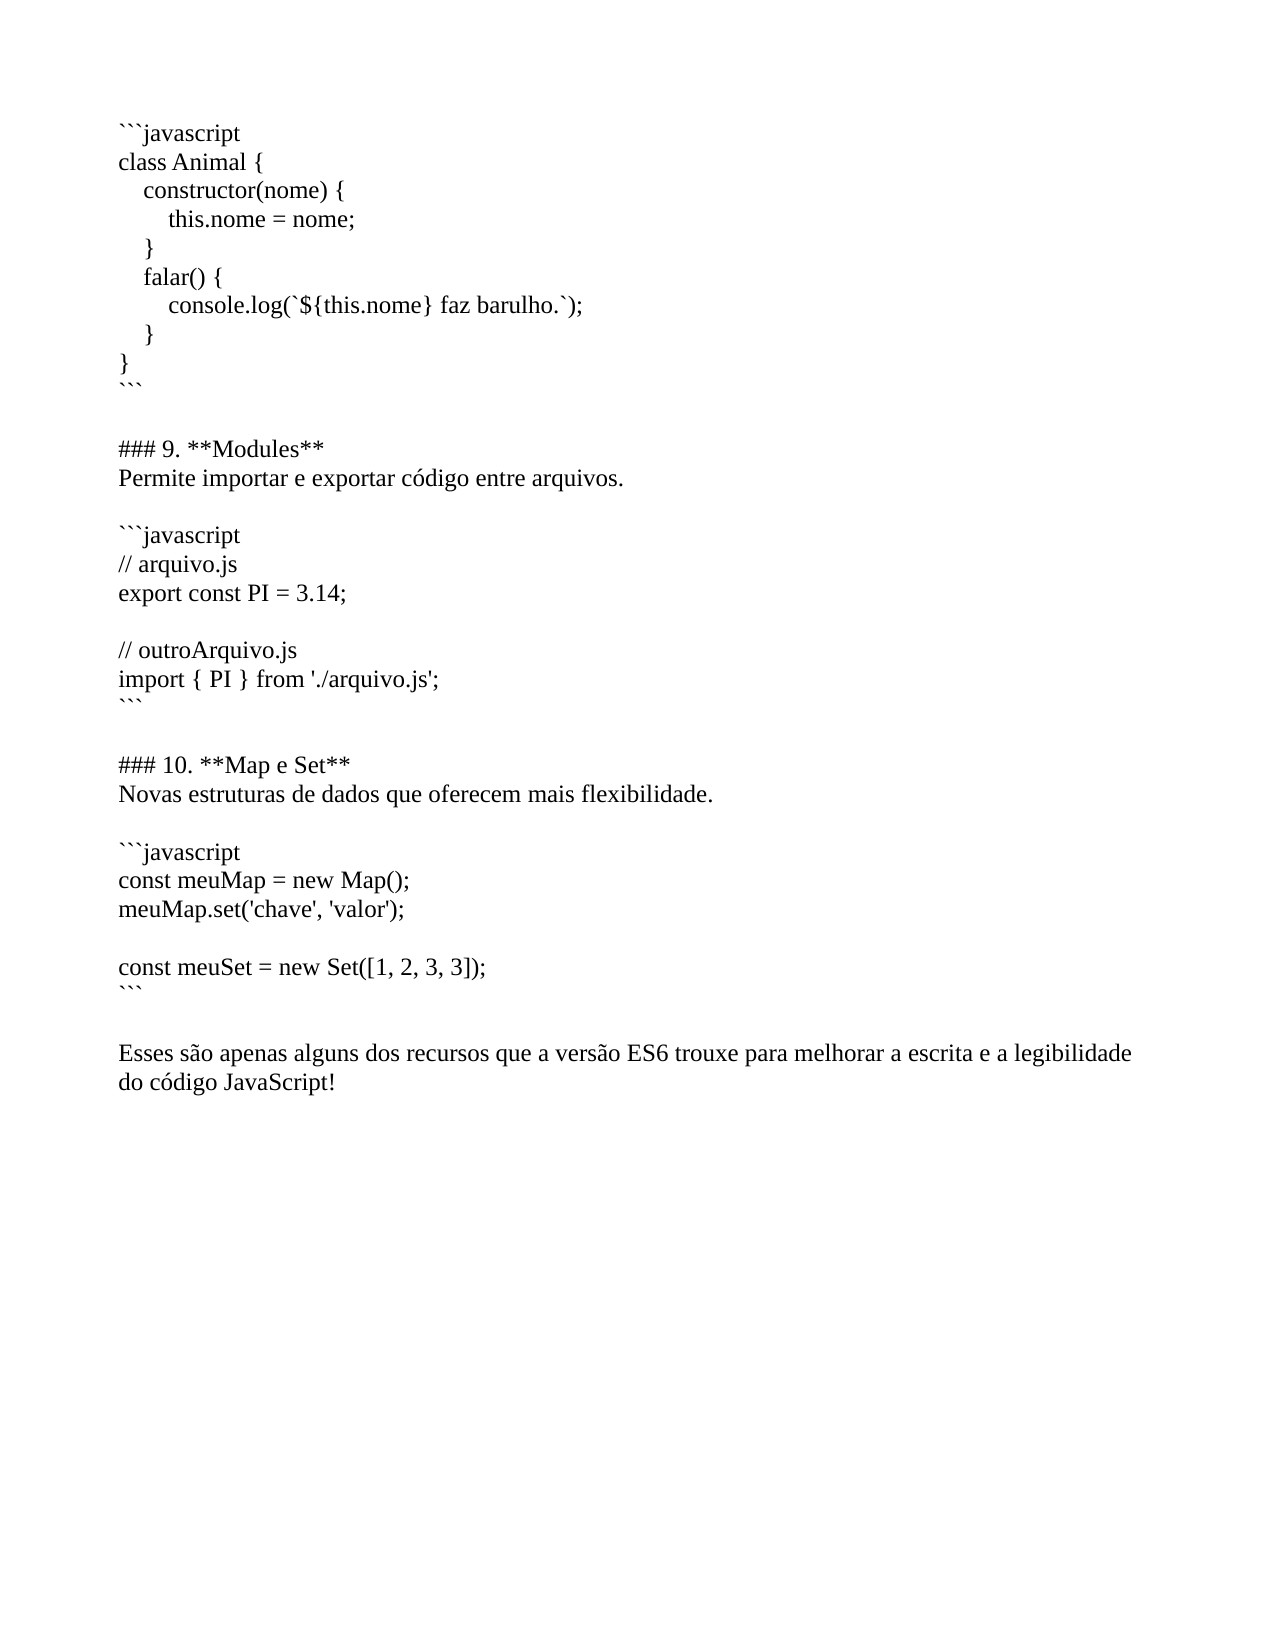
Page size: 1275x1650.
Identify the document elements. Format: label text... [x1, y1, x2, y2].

text Permite importar e exportar código entre arquivos. [118, 463, 1157, 492]
text import { PI } from './arquivo.js'; [118, 664, 1157, 693]
text const meuSet = new Set([1, 2, 3, 3]); [118, 952, 1157, 981]
text Novas estruturas de dados que oferecem mais flexibilidade. [118, 779, 1157, 808]
text ``` [118, 377, 1157, 406]
text this.nome = nome; [118, 204, 1157, 233]
text ```javascript [118, 837, 1157, 866]
text // outroArquivo.js [118, 636, 1157, 664]
text const meuMap = new Map(); [118, 866, 1157, 894]
text ``` [118, 693, 1157, 722]
text ``` [118, 981, 1157, 1009]
text meuMap.set('chave', 'valor'); [118, 894, 1157, 923]
text } [118, 348, 1157, 377]
text export const PI = 3.14; [118, 578, 1157, 607]
text Esses são apenas alguns dos recursos que a versão ES6 trouxe para melhorar a escrita e a legibilidade do código JavaScript! [118, 1038, 1157, 1096]
text ```javascript [118, 521, 1157, 549]
text console.log(`${this.nome} faz barulho.`); [118, 291, 1157, 319]
text constructor(nome) { [118, 176, 1157, 204]
text class Animal { [118, 147, 1157, 176]
text ```javascript [118, 118, 1157, 147]
text ### 9. **Modules** [118, 434, 1157, 463]
text } [118, 319, 1157, 348]
text } [118, 233, 1157, 262]
text falar() { [118, 262, 1157, 291]
text ### 10. **Map e Set** [118, 751, 1157, 779]
text // arquivo.js [118, 549, 1157, 578]
